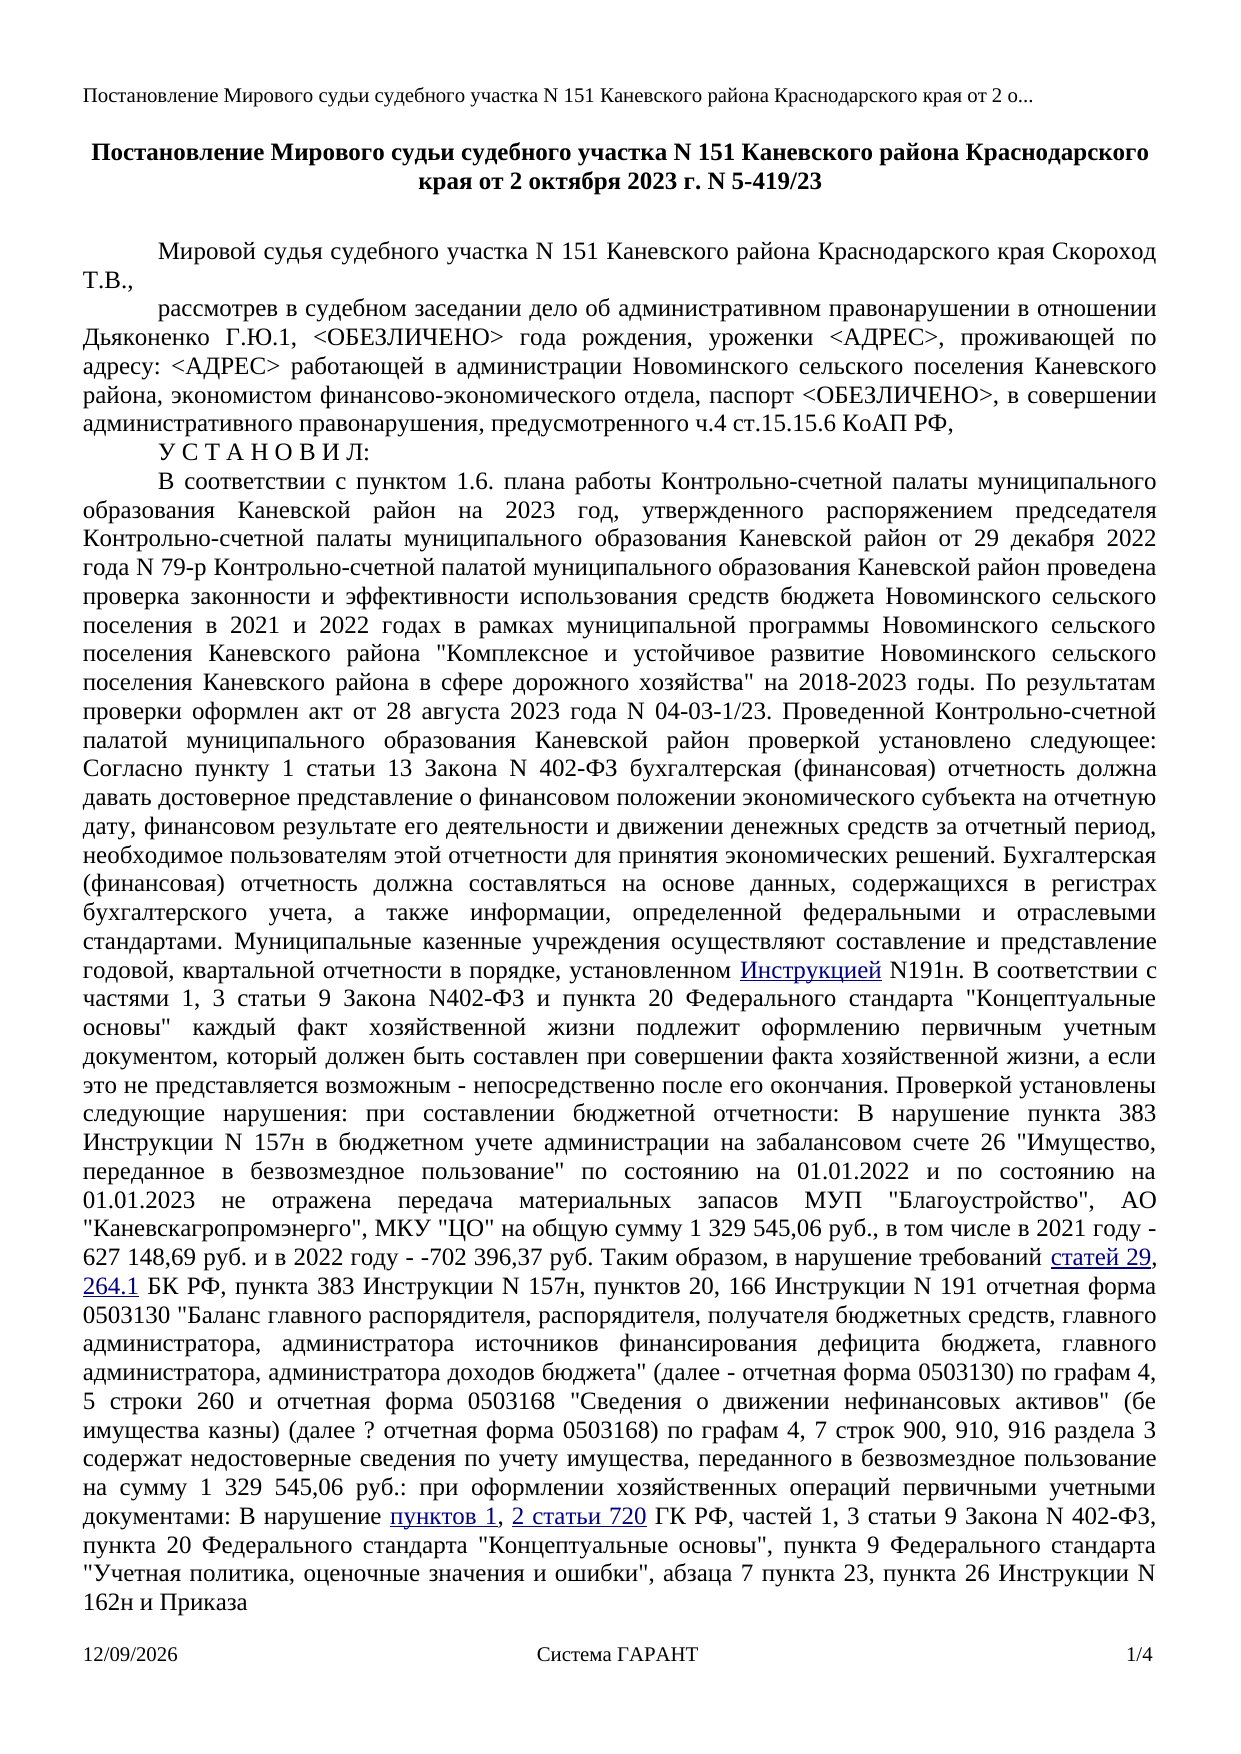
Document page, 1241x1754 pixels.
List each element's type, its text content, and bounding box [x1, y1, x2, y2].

text Мировой судья судебного участка N 151 Каневского района Краснодарского края Скороход Т.В., [83, 236, 1157, 293]
subtitle Постановление Мирового судьи судебного участка N 151 Каневского района Краснодарского края от 2 октября 2023 г. N 5-419/23 [83, 137, 1157, 195]
text У С Т А Н О В И Л: [83, 437, 1157, 466]
text В соответствии с пунктом 1.6. плана работы Контрольно-счетной палаты муниципального образования Каневской район на 2023 год, утвержденного распоряжением председателя Контрольно-счетной палаты муниципального образования Каневской район от 29 декабря 2022 года N 79-р Контрольно-счетной палатой муниципального образования Каневской район проведена проверка законности и эффективности использования средств бюджета Новоминского сельского поселения в 2021 и 2022 годах в рамках муниципальной программы Новоминского сельского поселения Каневского района "Комплексное и устойчивое развитие Новоминского сельского поселения Каневского района в сфере дорожного хозяйства" на 2018-2023 годы. По результатам проверки оформлен акт от 28 августа 2023 года N 04-03-1/23. Проведенной Контрольно-счетной палатой муниципального образования Каневской район проверкой установлено следующее: Согласно пункту 1 статьи 13 Закона N 402-ФЗ бухгалтерская (финансовая) отчетность должна давать достоверное представление о финансовом положении экономического субъекта на отчетную дату, финансовом результате его деятельности и движении денежных средств за отчетный период, необходимое пользователям этой отчетности для принятия экономических решений. Бухгалтерская (финансовая) отчетность должна составляться на основе данных, содержащихся в регистрах бухгалтерского учета, а также информации, определенной федеральными и отраслевыми стандартами. Муниципальные казенные учреждения осуществляют составление и представление годовой, квартальной отчетности в порядке, установленном Инструкцией N191н. В соответствии с частями 1, 3 статьи 9 Закона N402-ФЗ и пункта 20 Федерального стандарта "Концептуальные основы" каждый факт хозяйственной жизни подлежит оформлению первичным учетным документом, который должен быть составлен при совершении факта хозяйственной жизни, а если это не представляется возможным - непосредственно после его окончания. Проверкой установлены следующие нарушения: при составлении бюджетной отчетности: В нарушение пункта 383 Инструкции N 157н в бюджетном учете администрации на забалансовом счете 26 "Имущество, переданное в безвозмездное пользование" по состоянию на 01.01.2022 и по состоянию на 01.01.2023 не отражена передача материальных запасов МУП "Благоустройство", АО "Каневскагропромэнерго", МКУ "ЦО" на общую сумму 1 329 545,06 руб., в том числе в 2021 году - 627 148,69 руб. и в 2022 году - -702 396,37 руб. Таким образом, в нарушение требований статей 29, 264.1 БК РФ, пункта 383 Инструкции N 157н, пунктов 20, 166 Инструкции N 191 отчетная форма 0503130 "Баланс главного распорядителя, распорядителя, получателя бюджетных средств, главного администратора, администратора источников финансирования дефицита бюджета, главного администратора, администратора доходов бюджета" (далее - отчетная форма 0503130) по графам 4, 5 строки 260 и отчетная форма 0503168 "Сведения о движении нефинансовых активов" (бе имущества казны) (далее ? отчетная форма 0503168) по графам 4, 7 строк 900, 910, 916 раздела 3 содержат недостоверные сведения по учету имущества, переданного в безвозмездное пользование на сумму 1 329 545,06 руб.: при оформлении хозяйственных операций первичными учетными документами: В нарушение пунктов 1, 2 статьи 720 ГК РФ, частей 1, 3 статьи 9 Закона N 402-ФЗ, пункта 20 Федерального стандарта "Концептуальные основы", пункта 9 Федерального стандарта "Учетная политика, оценочные значения и ошибки", абзаца 7 пункта 23, пункта 26 Инструкции N 162н и Приказа [83, 466, 1157, 1616]
text рассмотрев в судебном заседании дело об административном правонарушении в отношении Дьяконенко Г.Ю.1, <ОБЕЗЛИЧЕНО> года рождения, уроженки <АДРЕС>, проживающей по адресу: <АДРЕС> работающей в администрации Новоминского сельского поселения Каневского района, экономистом финансово-экономического отдела, паспорт <ОБЕЗЛИЧЕНО>, в совершении административного правонарушения, предусмотренного ч.4 ст.15.15.6 КоАП РФ, [83, 293, 1157, 437]
